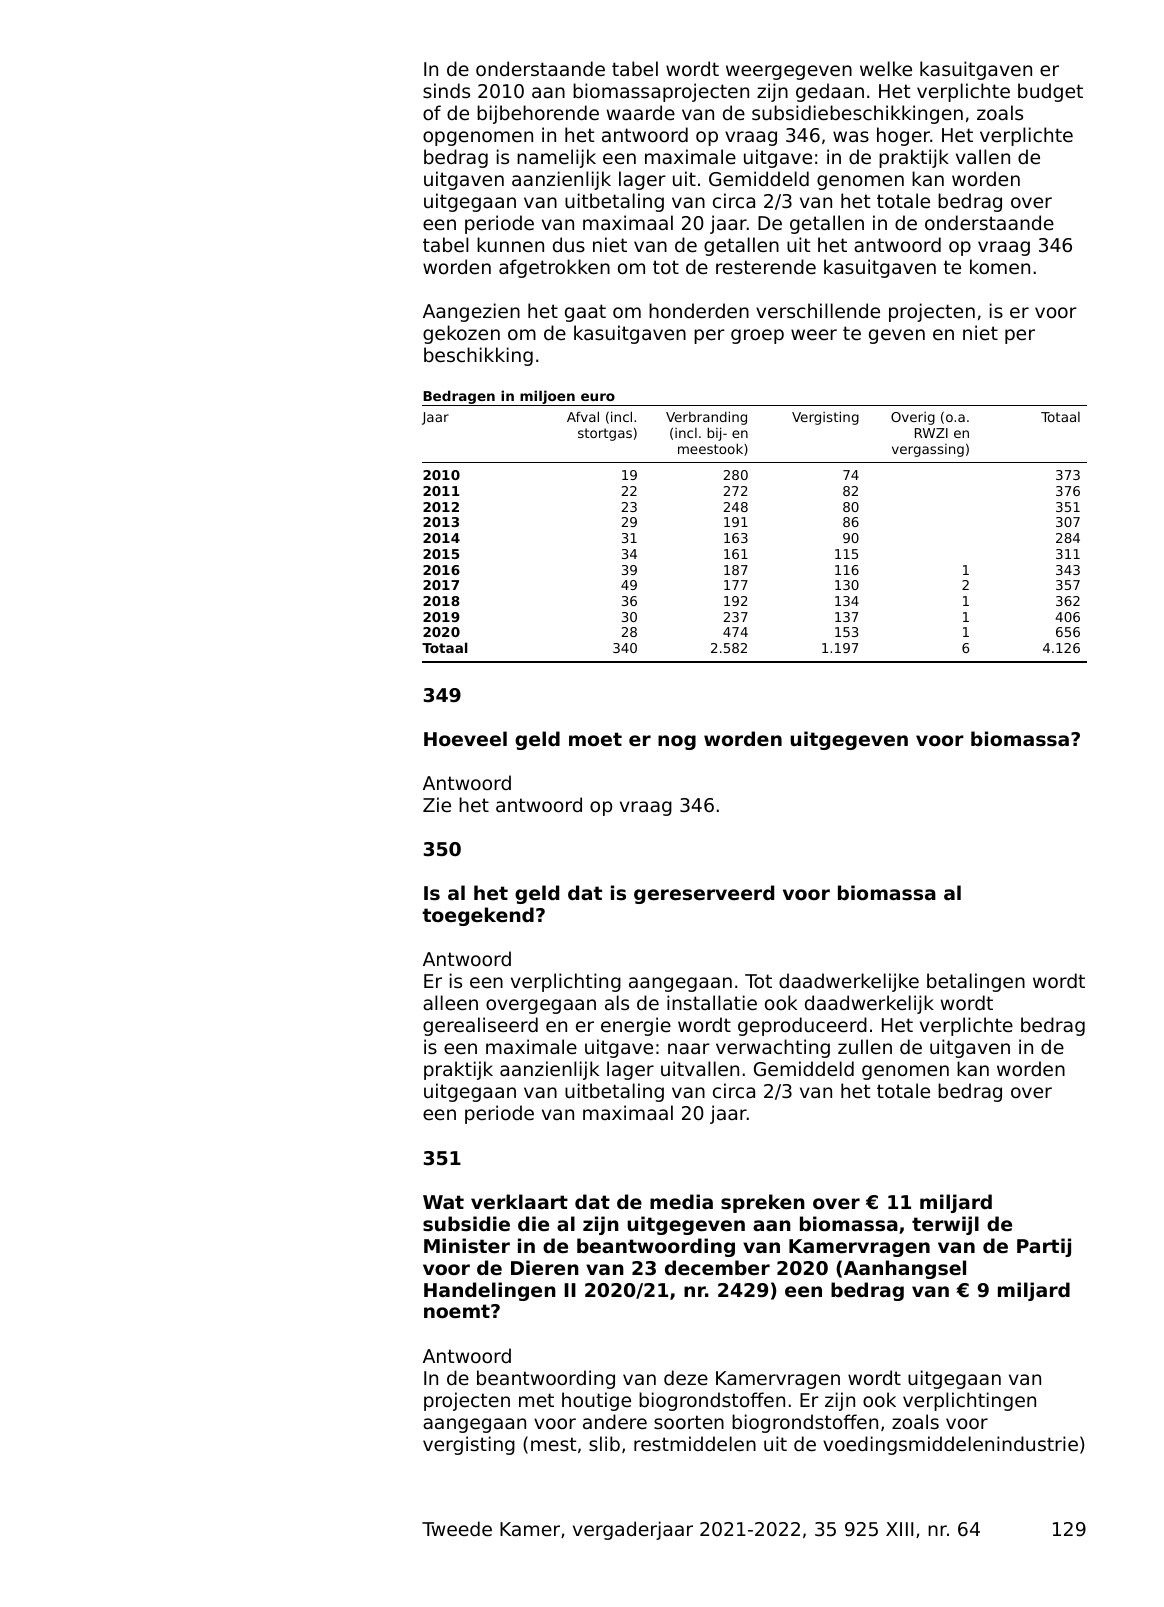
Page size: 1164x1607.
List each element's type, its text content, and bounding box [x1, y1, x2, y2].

table_cell 656 [976, 625, 1087, 641]
table_cell 2015 [422, 547, 533, 562]
table_cell 280 [644, 463, 754, 484]
text Antwoord [422, 1346, 1087, 1368]
table_cell 31 [533, 531, 644, 547]
table_cell Totaal [976, 406, 1087, 462]
table_cell 307 [976, 515, 1087, 531]
table_cell 82 [754, 484, 865, 499]
table_cell 2 [865, 578, 976, 594]
table_cell 28 [533, 625, 644, 641]
table_cell [865, 531, 976, 547]
table_cell 1 [865, 625, 976, 641]
table_cell 2012 [422, 499, 533, 515]
table_cell 34 [533, 547, 644, 562]
table_cell 2019 [422, 610, 533, 625]
table_cell 161 [644, 547, 754, 562]
table_cell 1 [865, 594, 976, 609]
table_cell 340 [533, 641, 644, 661]
table_cell 19 [533, 463, 644, 484]
text Wat verklaart dat de media spreken over € 11 miljard subsidie die al zijn uitgegeven aan biomassa, terwijl de Minister in de beantwoording van Kamervragen van de Partij voor de Dieren van 23 december 2020 (Aanhangsel Handelingen II 2020/21, nr. 2429) een bedrag van € 9 miljard noemt? [422, 1192, 1087, 1323]
table_cell 29 [533, 515, 644, 531]
table_cell 373 [976, 463, 1087, 484]
table_cell 153 [754, 625, 865, 641]
text Zie het antwoord op vraag 346. [422, 795, 1087, 817]
table_cell 343 [976, 562, 1087, 578]
text Hoeveel geld moet er nog worden uitgegeven voor biomassa? [422, 729, 1087, 751]
table_cell 2013 [422, 515, 533, 531]
subtitle 349 [422, 684, 1087, 707]
table_cell 74 [754, 463, 865, 484]
table_cell 284 [976, 531, 1087, 547]
table_cell 115 [754, 547, 865, 562]
table_header Bedragen in miljoen euro [422, 389, 1087, 404]
table_cell 362 [976, 594, 1087, 609]
table_cell 4.126 [976, 641, 1087, 661]
table_cell 187 [644, 562, 754, 578]
table_cell Totaal [422, 641, 533, 661]
text Er is een verplichting aangegaan. Tot daadwerkelijke betalingen wordt alleen overgegaan als de installatie ook daadwerkelijk wordt gerealiseerd en er energie wordt geproduceerd. Het verplichte bedrag is een maximale uitgave: naar verwachting zullen de uitgaven in de praktijk aanzienlijk lager uitvallen. Gemiddeld genomen kan worden uitgegaan van uitbetaling van circa 2/3 van het totale bedrag over een periode van maximaal 20 jaar. [422, 971, 1087, 1125]
table_cell Jaar [422, 406, 533, 462]
text Aangezien het gaat om honderden verschillende projecten, is er voor gekozen om de kasuitgaven per groep weer te geven en niet per beschikking. [422, 301, 1087, 367]
table_cell Verbranding (incl. bij- en meestook) [644, 406, 754, 462]
text Antwoord [422, 949, 1087, 971]
table_cell 23 [533, 499, 644, 515]
table_cell Overig (o.a. RWZI en vergassing) [865, 406, 976, 462]
table_cell 248 [644, 499, 754, 515]
table_cell 2018 [422, 594, 533, 609]
text In de beantwoording van deze Kamervragen wordt uitgegaan van projecten met houtige biogrondstoffen. Er zijn ook verplichtingen aangegaan voor andere soorten biogrondstoffen, zoals voor vergisting (mest, slib, restmiddelen uit de voedingsmiddelenindustrie) [422, 1368, 1087, 1456]
table_cell 357 [976, 578, 1087, 594]
table_cell [865, 484, 976, 499]
text Is al het geld dat is gereserveerd voor biomassa al toegekend? [422, 883, 1087, 927]
table_cell 2.582 [644, 641, 754, 661]
table_cell 137 [754, 610, 865, 625]
table_cell 2014 [422, 531, 533, 547]
table_cell 134 [754, 594, 865, 609]
table_cell 2017 [422, 578, 533, 594]
table_cell 49 [533, 578, 644, 594]
table_cell 311 [976, 547, 1087, 562]
table_cell 163 [644, 531, 754, 547]
table_cell 376 [976, 484, 1087, 499]
table_cell Vergisting [754, 406, 865, 462]
subtitle 350 [422, 839, 1087, 861]
table_cell 406 [976, 610, 1087, 625]
table_cell 80 [754, 499, 865, 515]
table_cell 192 [644, 594, 754, 609]
table_cell 1 [865, 610, 976, 625]
text In de onderstaande tabel wordt weergegeven welke kasuitgaven er sinds 2010 aan biomassaprojecten zijn gedaan. Het verplichte budget of de bijbehorende waarde van de subsidiebeschikkingen, zoals opgenomen in het antwoord op vraag 346, was hoger. Het verplichte bedrag is namelijk een maximale uitgave: in de praktijk vallen de uitgaven aanzienlijk lager uit. Gemiddeld genomen kan worden uitgegaan van uitbetaling van circa 2/3 van het totale bedrag over een periode van maximaal 20 jaar. De getallen in de onderstaande tabel kunnen dus niet van de getallen uit het antwoord op vraag 346 worden afgetrokken om tot de resterende kasuitgaven te komen. [422, 59, 1087, 279]
table_cell 474 [644, 625, 754, 641]
table_cell 237 [644, 610, 754, 625]
text Antwoord [422, 773, 1087, 795]
table_cell 2010 [422, 463, 533, 484]
table_cell 22 [533, 484, 644, 499]
table_cell 30 [533, 610, 644, 625]
table_cell 351 [976, 499, 1087, 515]
table_cell 130 [754, 578, 865, 594]
table_cell [865, 463, 976, 484]
table_cell 177 [644, 578, 754, 594]
table_cell 2016 [422, 562, 533, 578]
table_cell 2011 [422, 484, 533, 499]
table_cell [865, 547, 976, 562]
table_cell 191 [644, 515, 754, 531]
table_cell Afval (incl. stortgas) [533, 406, 644, 462]
table_cell 1 [865, 562, 976, 578]
table_cell 90 [754, 531, 865, 547]
table_cell [865, 515, 976, 531]
table_cell 1.197 [754, 641, 865, 661]
table_cell 272 [644, 484, 754, 499]
table_cell 116 [754, 562, 865, 578]
table_cell [865, 499, 976, 515]
subtitle 351 [422, 1147, 1087, 1169]
table_cell 36 [533, 594, 644, 609]
table_cell 6 [865, 641, 976, 661]
table_cell 86 [754, 515, 865, 531]
table_cell 39 [533, 562, 644, 578]
table_cell 2020 [422, 625, 533, 641]
